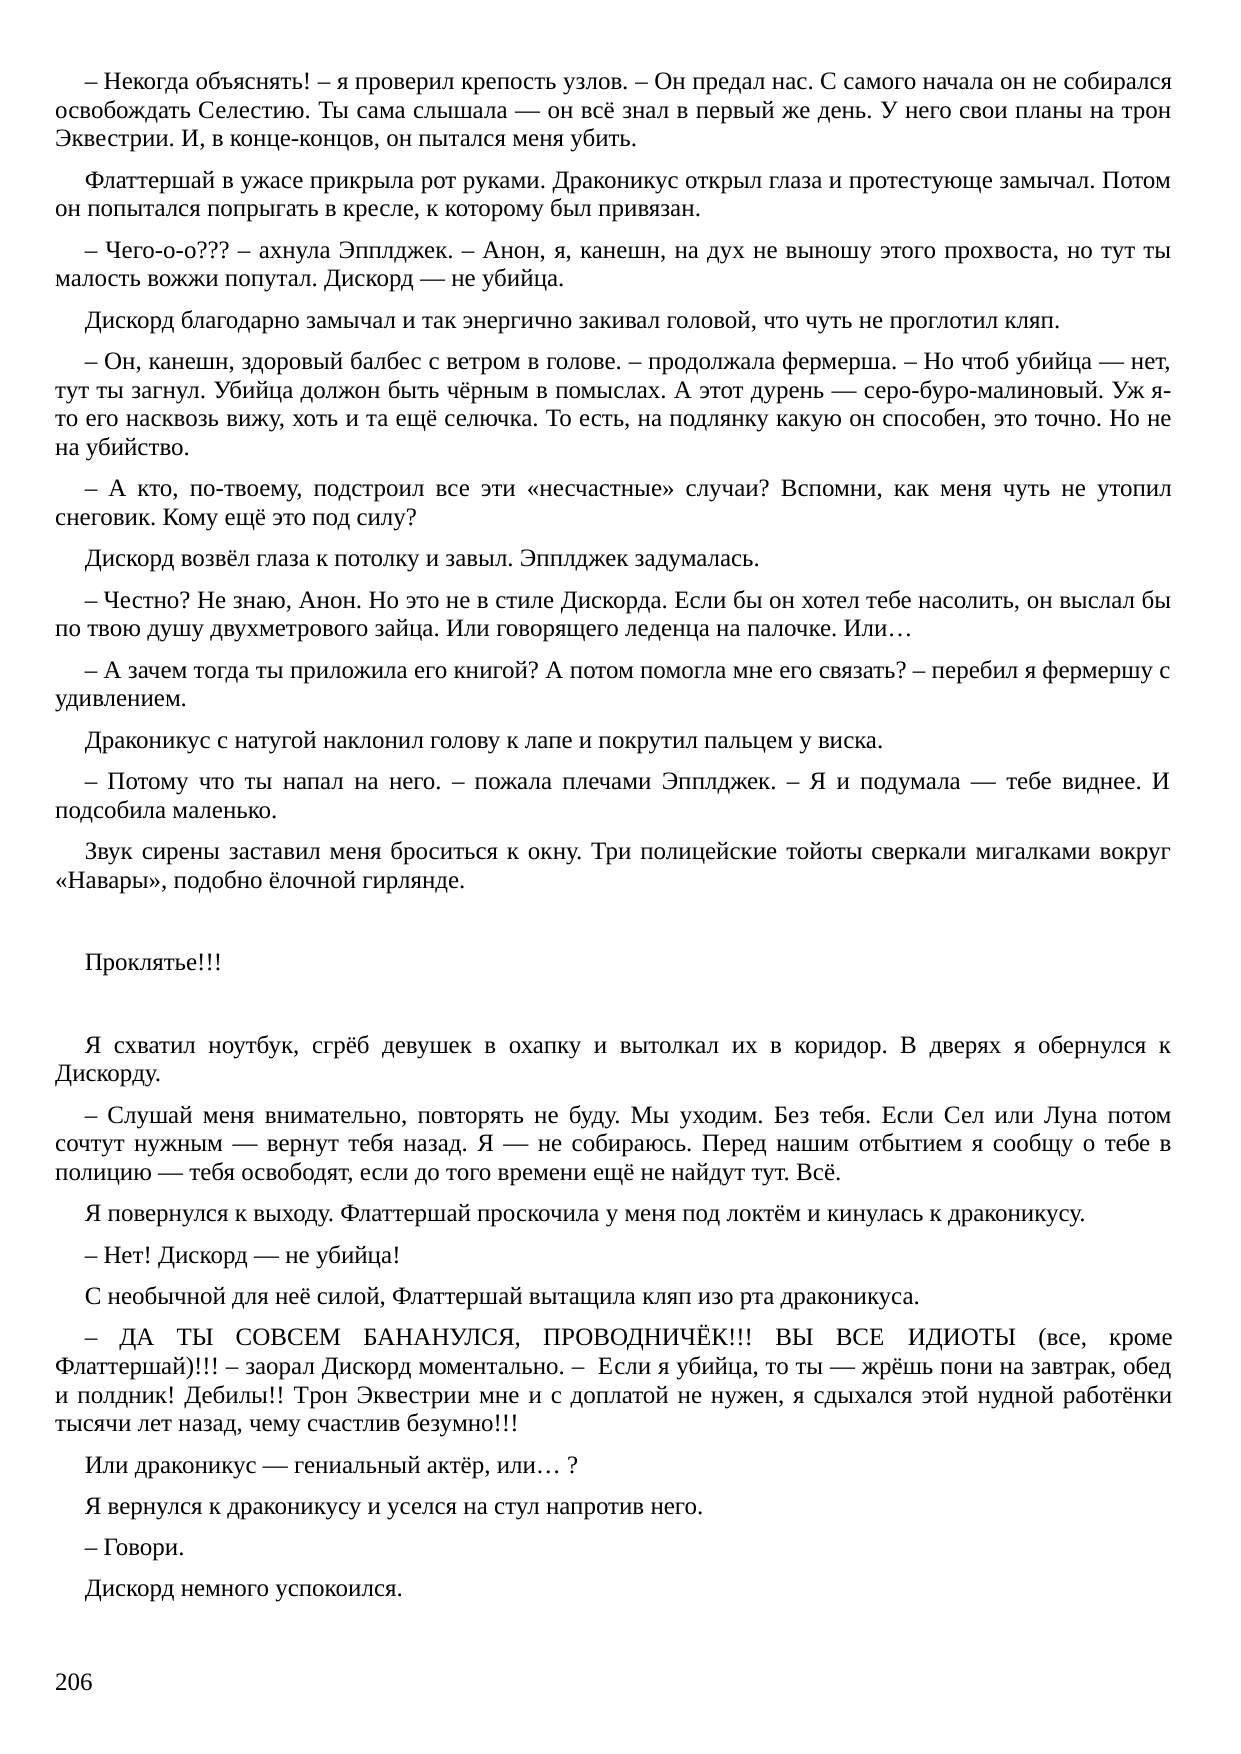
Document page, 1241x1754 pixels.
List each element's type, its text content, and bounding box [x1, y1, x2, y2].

text – А зачем тогда ты приложила его книгой? А потом помогла мне его связать? – перебил я фермершу с удивлением. [55, 655, 1173, 712]
text Дискорд возвёл глаза к потолку и завыл. Эпплджек задумалась. [55, 543, 1173, 572]
text Или драконикус — гениальный актёр, или… ? [55, 1450, 1173, 1478]
text Дискорд благодарно замычал и так энергично закивал головой, что чуть не проглотил кляп. [55, 305, 1173, 333]
text Драконикус с натугой наклонил голову к лапе и покрутил пальцем у виска. [55, 725, 1173, 753]
text Я схватил ноутбук, сгрёб девушек в охапку и вытолкал их в коридор. В дверях я обернулся к Дискорду. [55, 1030, 1173, 1087]
text Дискорд немного успокоился. [55, 1573, 1173, 1602]
text – Он, канешн, здоровый балбес с ветром в голове. – продолжала фермерша. – Но чтоб убийца — нет, тут ты загнул. Убийца должон быть чёрным в помыслах. А этот дурень — серо-буро-малиновый. Уж я-то его насквозь вижу, хоть и та ещё селючка. То есть, на подлянку какую он способен, это точно. Но не на убийство. [55, 346, 1173, 461]
text – Некогда объяснять! – я проверил крепость узлов. – Он предал нас. С самого начала он не собирался освобождать Селестию. Ты сама слышала — он всё знал в первый же день. У него свои планы на трон Эквестрии. И, в конце-концов, он пытался меня убить. [55, 66, 1173, 152]
text – Честно? Не знаю, Анон. Но это не в стиле Дискорда. Если бы он хотел тебе насолить, он выслал бы по твою душу двухметрового зайца. Или говорящего леденца на палочке. Или… [55, 585, 1173, 642]
text – Говори. [55, 1532, 1173, 1561]
text – Нет! Дискорд — не убийца! [55, 1240, 1173, 1268]
text Флаттершай в ужасе прикрыла рот руками. Драконикус открыл глаза и протестующе замычал. Потом он попытался попрыгать в кресле, к которому был привязан. [55, 165, 1173, 222]
text Звук сирены заставил меня броситься к окну. Три полицейские тойоты сверкали мигалками вокруг «Навары», подобно ёлочной гирлянде. [55, 836, 1173, 893]
text Я повернулся к выходу. Флаттершай проскочила у меня под локтём и кинулась к драконикусу. [55, 1198, 1173, 1227]
text С необычной для неё силой, Флаттершай вытащила кляп изо рта драконикуса. [55, 1281, 1173, 1310]
text – Чего-о-о??? – ахнула Эпплджек. – Анон, я, канешн, на дух не выношу этого прохвоста, но тут ты малость вожжи попутал. Дискорд — не убийца. [55, 235, 1173, 292]
text Проклятье!!! [55, 947, 1173, 976]
text – ДА ТЫ СОВСЕМ БАНАНУЛСЯ, ПРОВОДНИЧЁК!!! ВЫ ВСЕ ИДИОТЫ (все, кроме Флаттершай)!!! – заорал Дискорд моментально. – Если я убийца, то ты — жрёшь пони на завтрак, обед и полдник! Дебилы!! Трон Эквестрии мне и с доплатой не нужен, я сдыхался этой нудной работёнки тысячи лет назад, чему счастлив безумно!!! [55, 1322, 1173, 1437]
text – А кто, по-твоему, подстроил все эти «несчастные» случаи? Вспомни, как меня чуть не утопил снеговик. Кому ещё это под силу? [55, 473, 1173, 531]
text – Слушай меня внимательно, повторять не буду. Мы уходим. Без тебя. Если Сел или Луна потом сочтут нужным — вернут тебя назад. Я — не собираюсь. Перед нашим отбытием я сообщу о тебе в полицию — тебя освободят, если до того времени ещё не найдут тут. Всё. [55, 1100, 1173, 1186]
text – Потому что ты напал на него. – пожала плечами Эпплджек. – Я и подумала — тебе виднее. И подсобила маленько. [55, 766, 1173, 823]
text Я вернулся к драконикусу и уселся на стул напротив него. [55, 1491, 1173, 1520]
